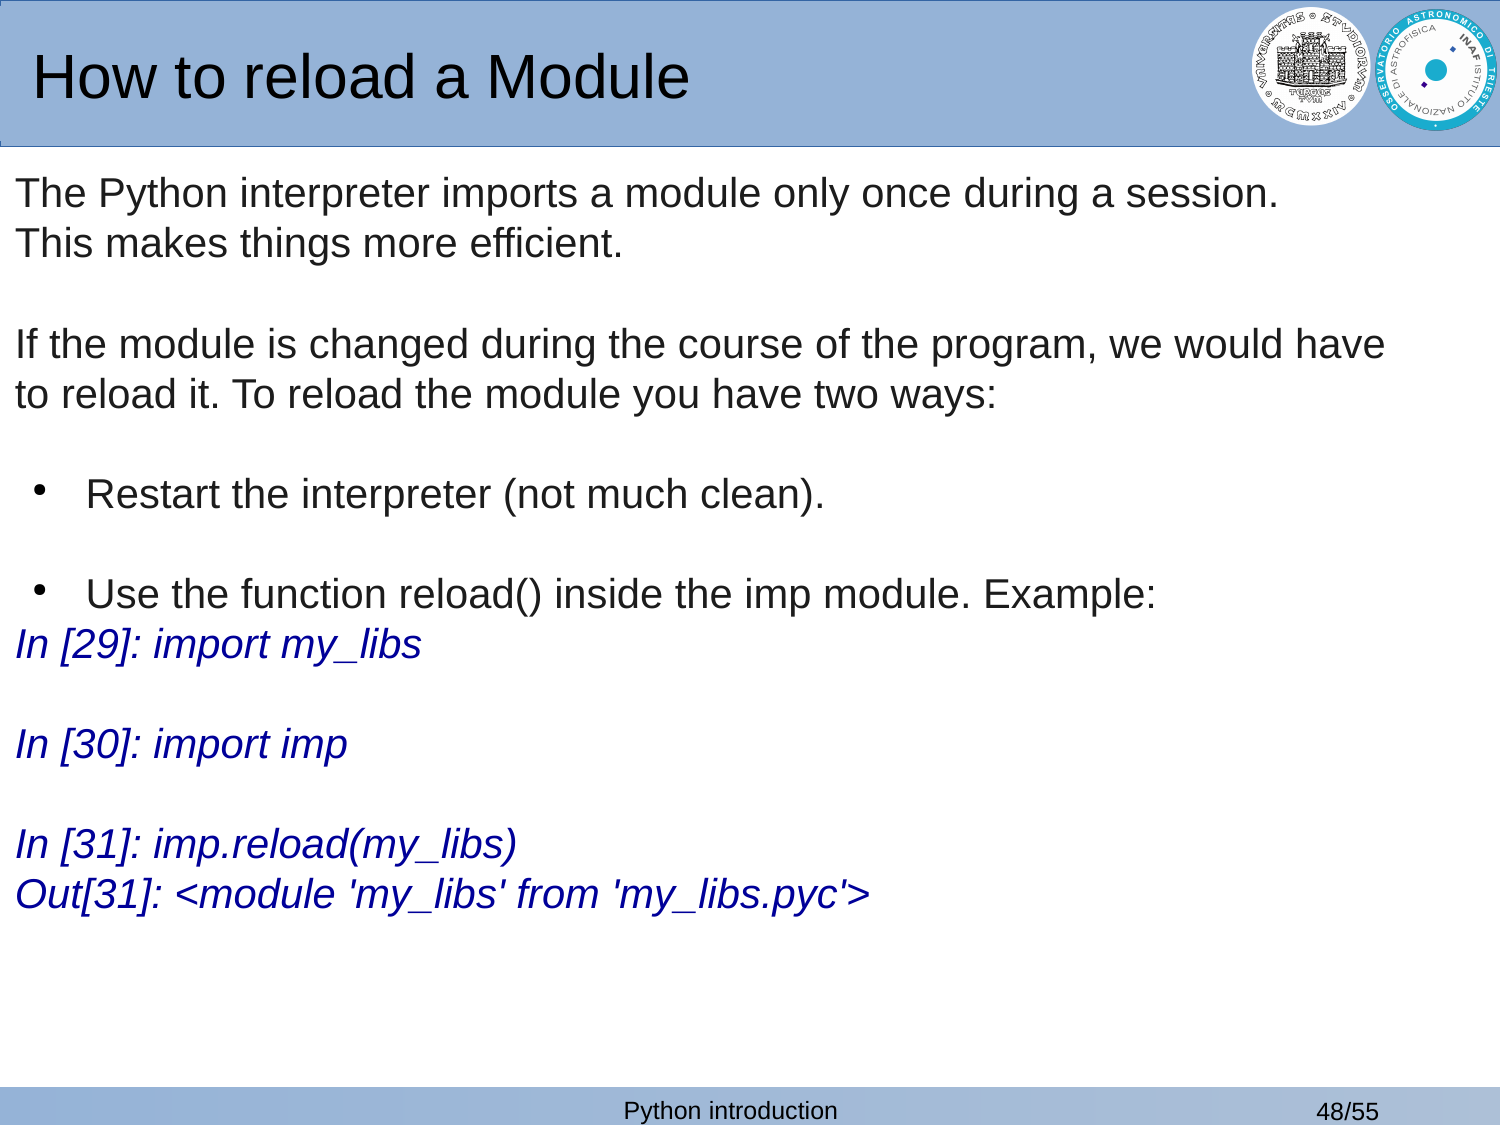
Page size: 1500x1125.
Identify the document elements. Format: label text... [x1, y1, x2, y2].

text_box How to reload a Module [0, 5, 1243, 141]
list The Python interpreter imports a module only once during a session. This makes things more efficient. If the module is changed during the course of the program, we would have to reload it. To reload the module you have two ways: Restart the interpreter (not much clean). Use the function reload() inside the imp module. Example: In [29]: import my_libs In [30]: import imp In [31]: imp.reload(my_libs) Out[31]: <module 'my_libs' from 'my_libs.pyc'> [0, 158, 1446, 1077]
picture [1252, 0, 1500, 156]
